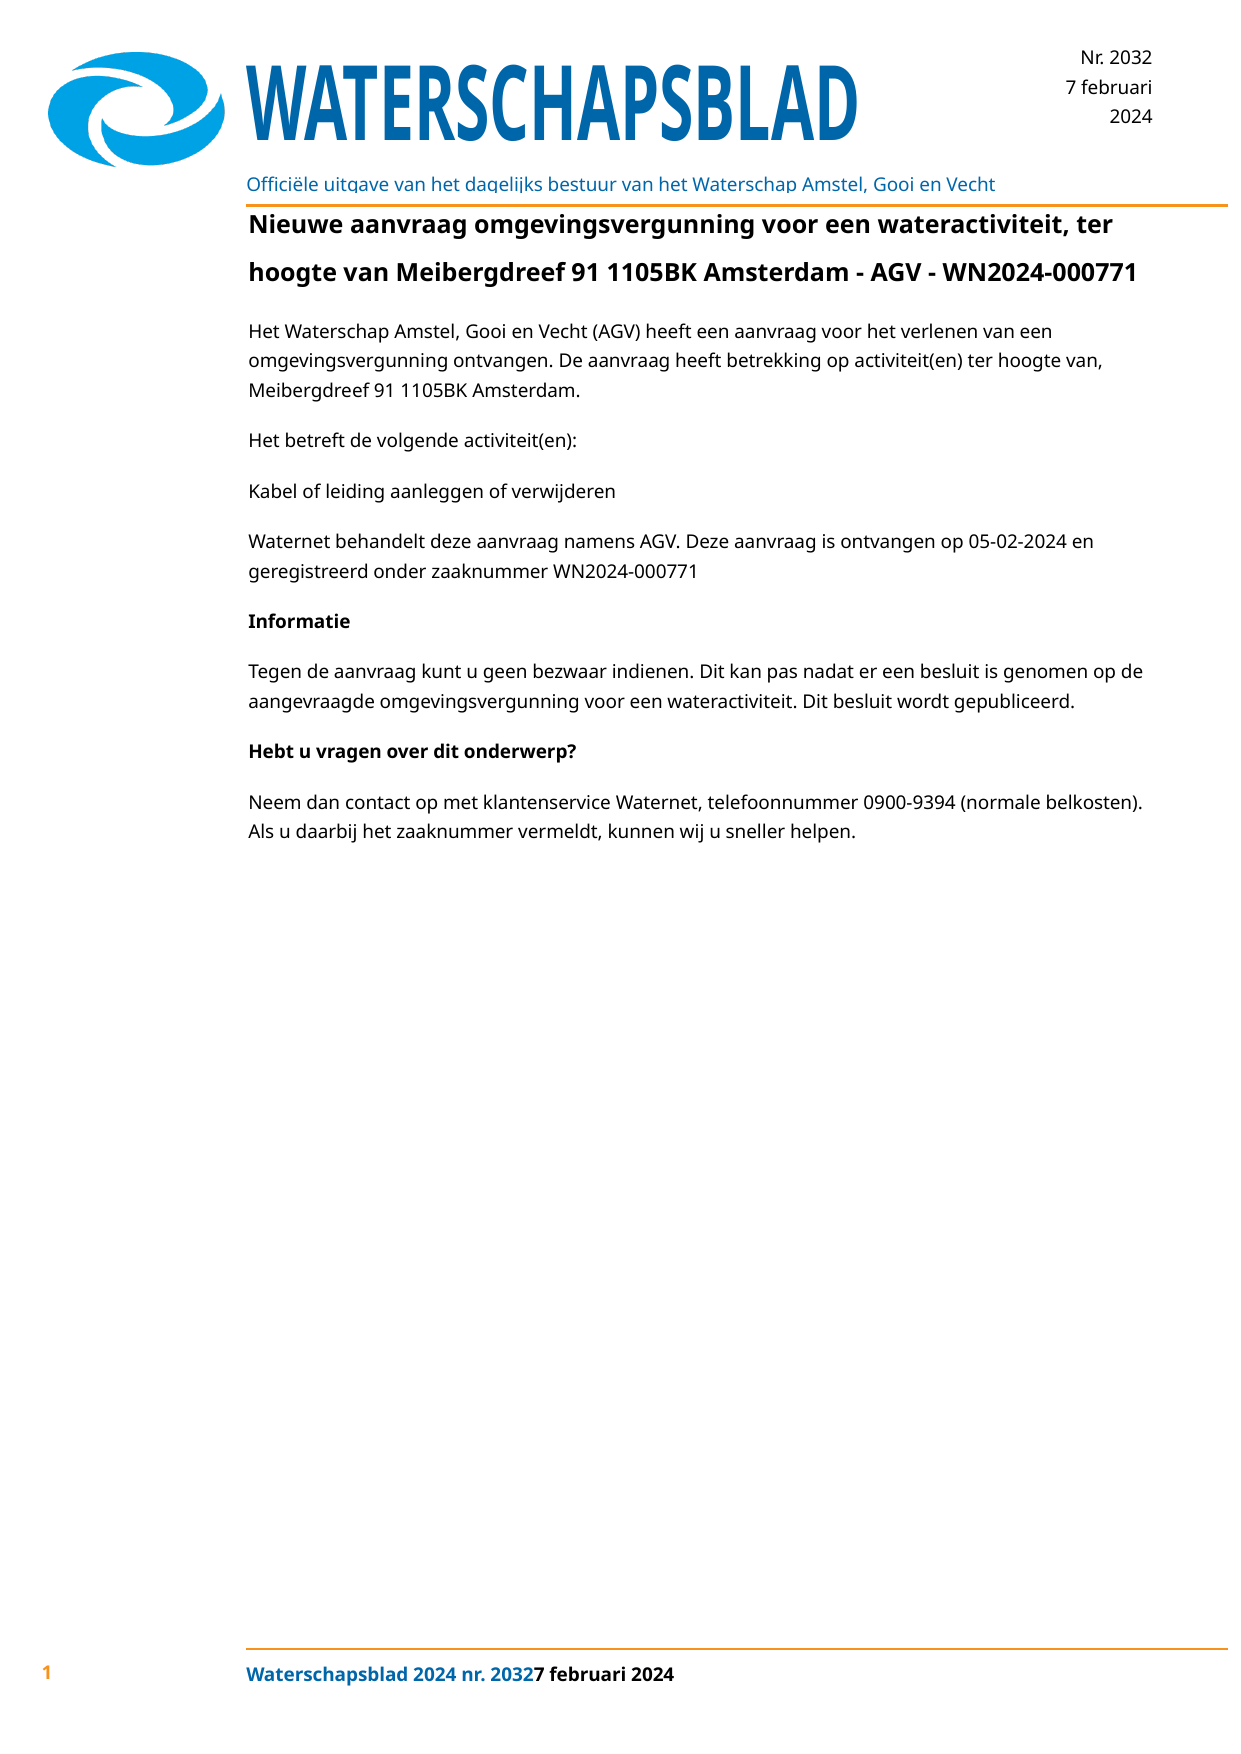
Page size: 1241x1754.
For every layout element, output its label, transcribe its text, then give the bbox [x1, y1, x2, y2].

text Neem dan contact op met klantenservice Waternet, telefoonnummer 0900-9394 (normale belkosten). Als u daarbij het zaaknummer vermeldt, kunnen wij u sneller helpen. [248, 789, 1152, 844]
text Het Waterschap Amstel, Gooi en Vecht (AGV) heeft een aanvraag voor het verlenen van een omgevingsvergunning ontvangen. De aanvraag heeft betrekking op activiteit(en) ter hoogte van, Meibergdreef 91 1105BK Amsterdam. [248, 318, 1152, 403]
text Waternet behandelt deze aanvraag namens AGV. Deze aanvraag is ontvangen op 05-02-2024 en geregistreerd onder zaaknummer WN2024-000771 [248, 528, 1152, 584]
text Informatie [248, 608, 1152, 634]
text Kabel of leiding aanleggen of verwijderen [248, 478, 1152, 504]
text Nieuwe aanvraag omgevingsvergunning voor een wateractiviteit, ter hoogte van Meibergdreef 91 1105BK Amsterdam - AGV - WN2024-000771 [248, 207, 1152, 288]
text Het betreft de volgende activiteit(en): [248, 427, 1152, 453]
text Hebt u vragen over dit onderwerp? [248, 739, 1152, 764]
text Tegen de aanvraag kunt u geen bezwaar indienen. Dit kan pas nadat er een besluit is genomen op de aangevraagde omgevingsvergunning voor een wateractiviteit. Dit besluit wordt gepubliceerd. [248, 659, 1152, 714]
picture [41, 47, 231, 172]
